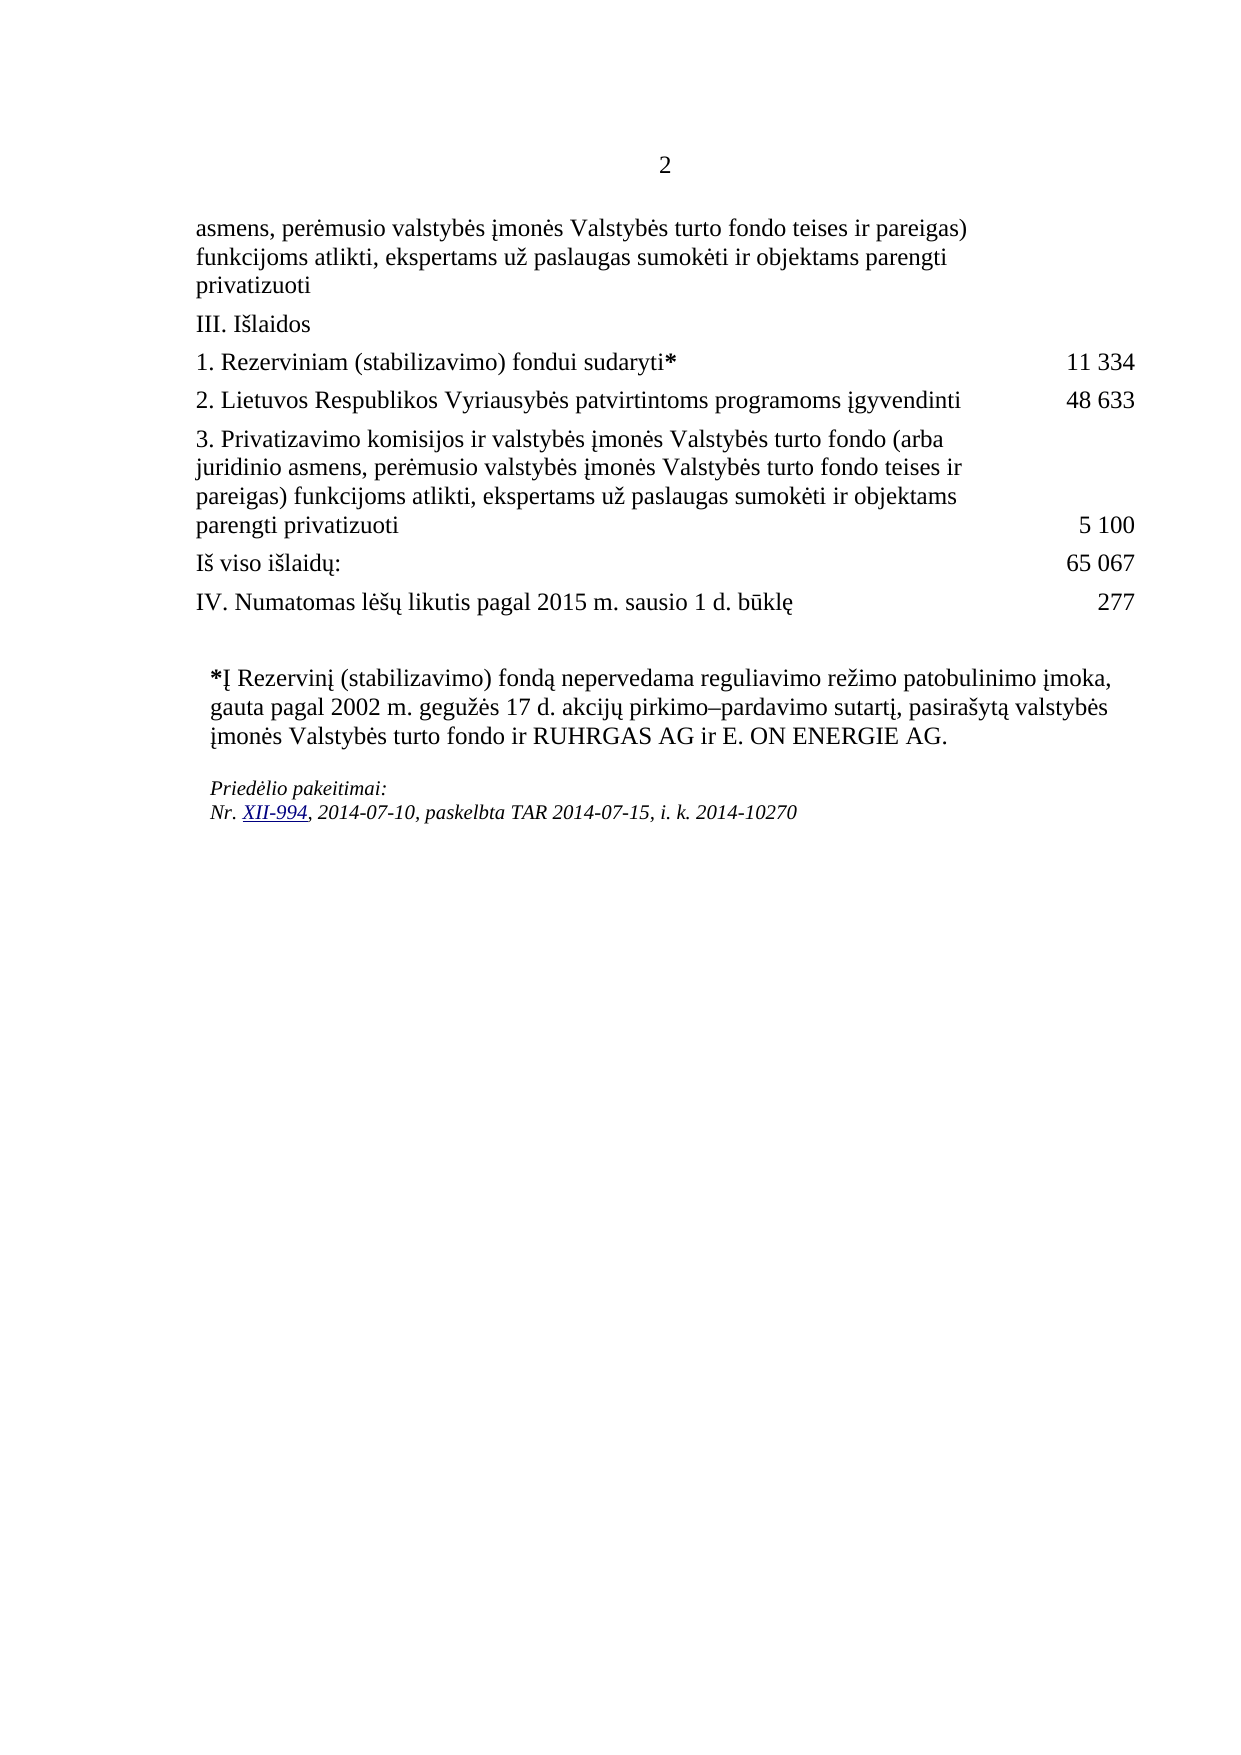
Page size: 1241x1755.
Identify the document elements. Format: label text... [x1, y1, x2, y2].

table_cell 48 633 [1043, 376, 1146, 414]
text *Į Rezervinį (stabilizavimo) fondą nepervedama reguliavimo režimo patobulinimo įmoka, gauta pagal 2002 m. gegužės 17 d. akcijų pirkimo–pardavimo sutartį, pasirašytą valstybės įmonės Valstybės turto fondo ir RUHRGAS AG ir E. ON ENERGIE AG. [210, 663, 1120, 749]
table_cell 65 067 [1043, 539, 1146, 577]
table_cell [1043, 299, 1146, 337]
table_cell 11 334 [1043, 338, 1146, 376]
table_cell 277 [1043, 577, 1146, 615]
text Priedėlio pakeitimai: [210, 776, 1120, 800]
table_cell [508, 539, 607, 577]
table_cell [708, 539, 1042, 577]
table_cell [608, 539, 707, 577]
table_cell [1043, 213, 1146, 299]
table_cell [408, 539, 507, 577]
table_cell 2. Lietuvos Respublikos Vyriausybės patvirtintoms programoms įgyvendinti [184, 376, 1042, 414]
table_cell [408, 299, 507, 337]
table_cell [708, 299, 1042, 337]
table_cell IV. Numatomas lėšų likutis pagal 2015 m. sausio 1 d. būklę [184, 577, 1042, 615]
table_cell 5 100 [1043, 414, 1146, 539]
table_cell [508, 299, 607, 337]
table_cell 1. Rezerviniam (stabilizavimo) fondui sudaryti* [184, 338, 1042, 376]
table_cell Iš viso išlaidų: [184, 539, 407, 577]
table_cell III. Išlaidos [184, 299, 407, 337]
table_cell 3. Privatizavimo komisijos ir valstybės įmonės Valstybės turto fondo (arba juridinio asmens, perėmusio valstybės įmonės Valstybės turto fondo teises ir pareigas) funkcijoms atlikti, ekspertams už paslaugas sumokėti ir objektams parengti privatizuoti [184, 414, 1042, 539]
text Nr. XII-994, 2014-07-10, paskelbta TAR 2014-07-15, i. k. 2014-10270 [210, 800, 1120, 824]
table_cell asmens, perėmusio valstybės įmonės Valstybės turto fondo teises ir pareigas) funkcijoms atlikti, ekspertams už paslaugas sumokėti ir objektams parengti privatizuoti [184, 213, 1042, 299]
table_cell [608, 299, 707, 337]
